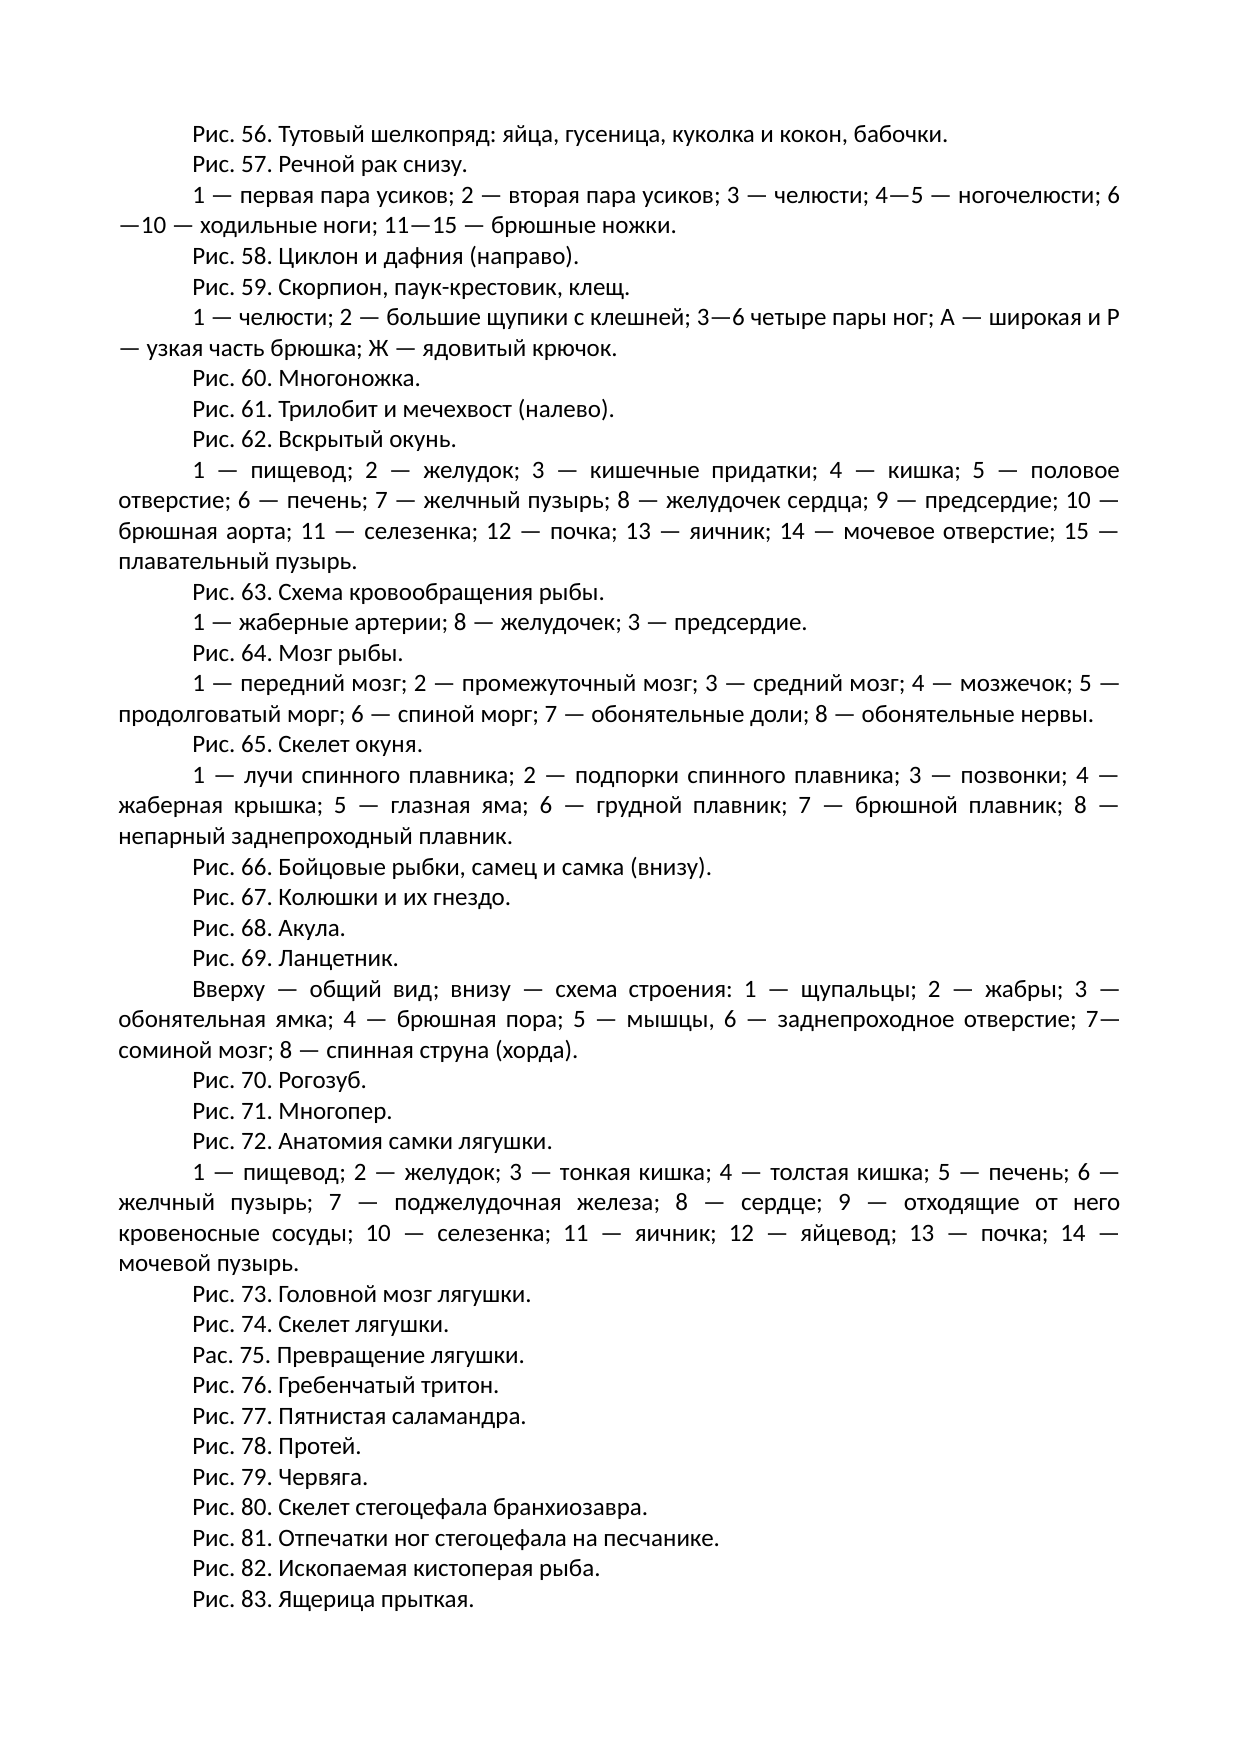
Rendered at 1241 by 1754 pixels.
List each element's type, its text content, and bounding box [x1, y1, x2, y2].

text Рис. 70. Рогозуб. [118, 1064, 1122, 1095]
text 1 — жаберные артерии; 8 — желудочек; 3 — предсердие. [118, 606, 1122, 637]
text Рис. 68. Акула. [118, 912, 1122, 942]
text Рис. 61. Трилобит и мечехвост (налево). [118, 393, 1122, 423]
text 1 — челюсти; 2 — большие щупики с клешней; 3—6 четыре пары ног; А — широкая и Р — узкая часть брюшка; Ж — ядовитый крючок. [118, 301, 1122, 362]
text 1 — пищевод; 2 — желудок; 3 — тонкая кишка; 4 — толстая кишка; 5 — печень; 6 — желчный пузырь; 7 — поджелудочная железа; 8 — сердце; 9 — отходящие от него кровеносные сосуды; 10 — селезенка; 11 — яичник; 12 — яйцевод; 13 — почка; 14 — мочевой пузырь. [118, 1156, 1122, 1278]
text Рис. 56. Тутовый шелкопряд: яйца, гусеница, куколка и кокон, бабочки. [118, 118, 1122, 149]
text Рис. 57. Речной рак снизу. [118, 149, 1122, 179]
text 1 — лучи спинного плавника; 2 — подпорки спинного плавника; 3 — позвонки; 4 — жаберная крышка; 5 — глазная яма; 6 — грудной плавник; 7 — брюшной плавник; 8 — непарный заднепроходный плавник. [118, 759, 1122, 851]
text Рас. 75. Превращение лягушки. [118, 1339, 1122, 1369]
text Рис. 65. Скелет окуня. [118, 728, 1122, 759]
text Рис. 79. Червяга. [118, 1461, 1122, 1492]
text Рис. 77. Пятнистая саламандра. [118, 1400, 1122, 1431]
text 1 — передний мозг; 2 — промежуточный мозг; 3 — средний мозг; 4 — мозжечок; 5 — продолговатый морг; 6 — спиной морг; 7 — обонятельные доли; 8 — обонятельные нервы. [118, 667, 1122, 728]
text Рис. 72. Анатомия самки лягушки. [118, 1125, 1122, 1156]
text Рис. 59. Скорпион, паук-крестовик, клещ. [118, 271, 1122, 301]
text 1 — первая пара усиков; 2 — вторая пара усиков; 3 — челюсти; 4—5 — ногочелюсти; 6—10 — ходильные ноги; 11—15 — брюшные ножки. [118, 179, 1122, 240]
text Рис. 80. Скелет стегоцефала бранхиозавра. [118, 1492, 1122, 1522]
text Рис. 62. Вскрытый окунь. [118, 423, 1122, 454]
text Рис. 60. Многоножка. [118, 362, 1122, 393]
text Рис. 58. Циклон и дафния (направо). [118, 240, 1122, 271]
text Рис. 66. Бойцовые рыбки, самец и самка (внизу). [118, 851, 1122, 881]
text Рис. 76. Гребенчатый тритон. [118, 1369, 1122, 1400]
text Рис. 67. Колюшки и их гнездо. [118, 881, 1122, 912]
text Рис. 71. Многопер. [118, 1095, 1122, 1125]
text Рис. 81. Отпечатки ног стегоцефала на песчанике. [118, 1522, 1122, 1553]
text Рис. 78. Протей. [118, 1431, 1122, 1461]
text Рис. 73. Головной мозг лягушки. [118, 1278, 1122, 1308]
text Рис. 69. Ланцетник. [118, 942, 1122, 973]
text Рис. 64. Мозг рыбы. [118, 637, 1122, 667]
text Вверху — общий вид; внизу — схема строения: 1 — щупальцы; 2 — жабры; 3 — обонятельная ямка; 4 — брюшная пора; 5 — мышцы, 6 — заднепроходное отверстие; 7— соминой мозг; 8 — спинная струна (хорда). [118, 973, 1122, 1064]
text 1 — пищевод; 2 — желудок; 3 — кишечные придатки; 4 — кишка; 5 — половое отверстие; 6 — печень; 7 — желчный пузырь; 8 — желудочек сердца; 9 — предсердие; 10 — брюшная аорта; 11 — селезенка; 12 — почка; 13 — яичник; 14 — мочевое отверстие; 15 — плавательный пузырь. [118, 454, 1122, 576]
text Рис. 63. Схема кровообращения рыбы. [118, 576, 1122, 606]
text Рис. 83. Ящерица прыткая. [118, 1583, 1122, 1614]
text Рис. 82. Ископаемая кистоперая рыба. [118, 1553, 1122, 1583]
text Рис. 74. Скелет лягушки. [118, 1308, 1122, 1339]
